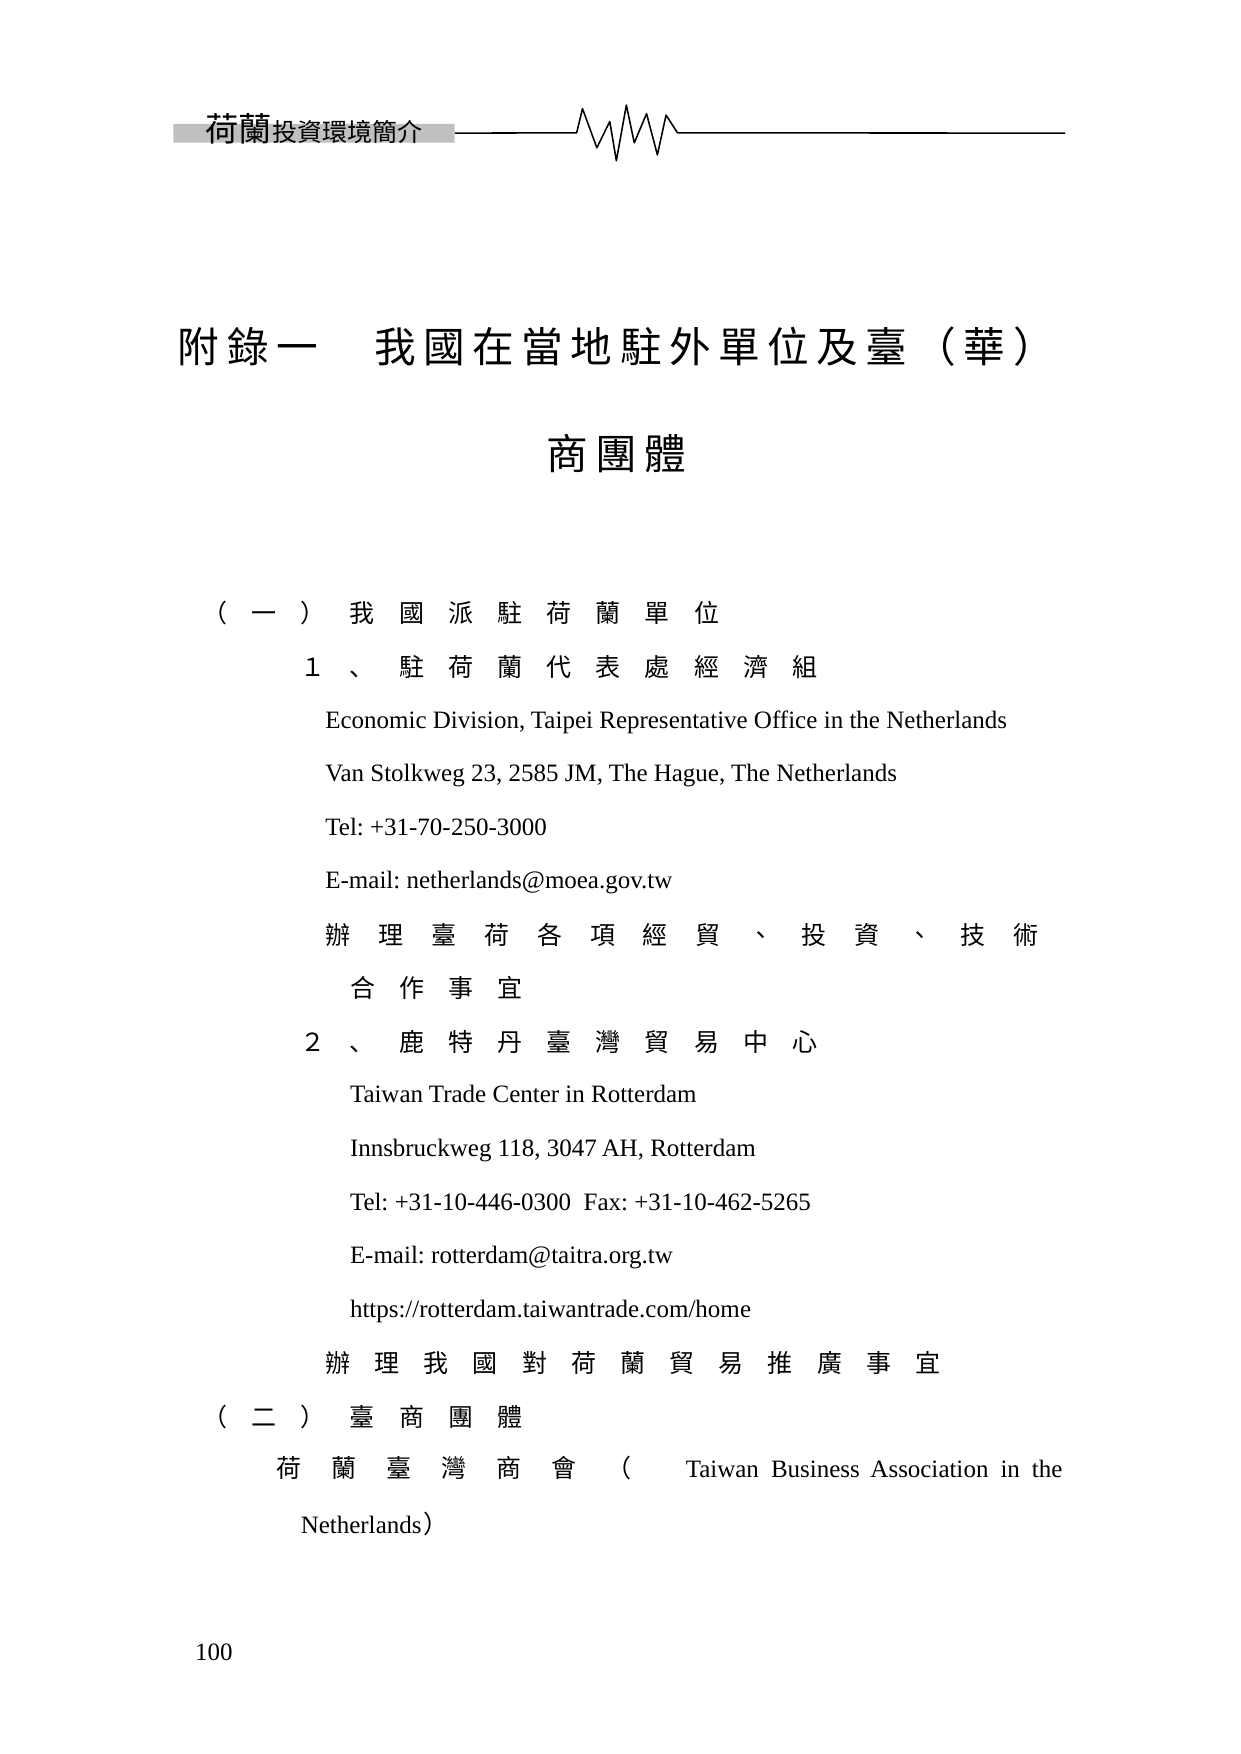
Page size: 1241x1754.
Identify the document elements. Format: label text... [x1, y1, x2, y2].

text １、駐荷蘭代表處經濟組 [276, 639, 1063, 692]
text 辦理臺荷各項經貿、投資、技術合作事宜 [276, 906, 1063, 1013]
text Tel: +31-10-446-0300 Fax: +31-10-462-5265 [325, 1174, 1063, 1228]
text Economic Division, Taipei Representative Office in the Netherlands [276, 692, 1063, 746]
text 辦理我國對荷蘭貿易推廣事宜 [276, 1335, 1063, 1388]
text （一）我國派駐荷蘭單位 [202, 585, 1063, 639]
text Innsbruckweg 118, 3047 AH, Rotterdam [325, 1121, 1063, 1174]
text E-mail: rotterdam@taitra.org.tw [325, 1228, 1063, 1281]
text Van Stolkweg 23, 2585 JM, The Hague, The Netherlands [276, 746, 1063, 799]
text Tel: +31-70-250-3000 [276, 799, 1063, 853]
text 附錄一 我國在當地駐外單位及臺（華）商團體 [178, 291, 1063, 505]
text https://rotterdam.taiwantrade.com/home [325, 1281, 1063, 1335]
text 荷蘭臺灣商會（Taiwan Business Association in the Netherlands） [202, 1442, 1063, 1549]
text E-mail: netherlands@moea.gov.tw [276, 853, 1063, 906]
text （二）臺商團體 [202, 1388, 1063, 1442]
text ２、鹿特丹臺灣貿易中心 [276, 1013, 1063, 1067]
text Taiwan Trade Center in Rotterdam [325, 1067, 1063, 1121]
